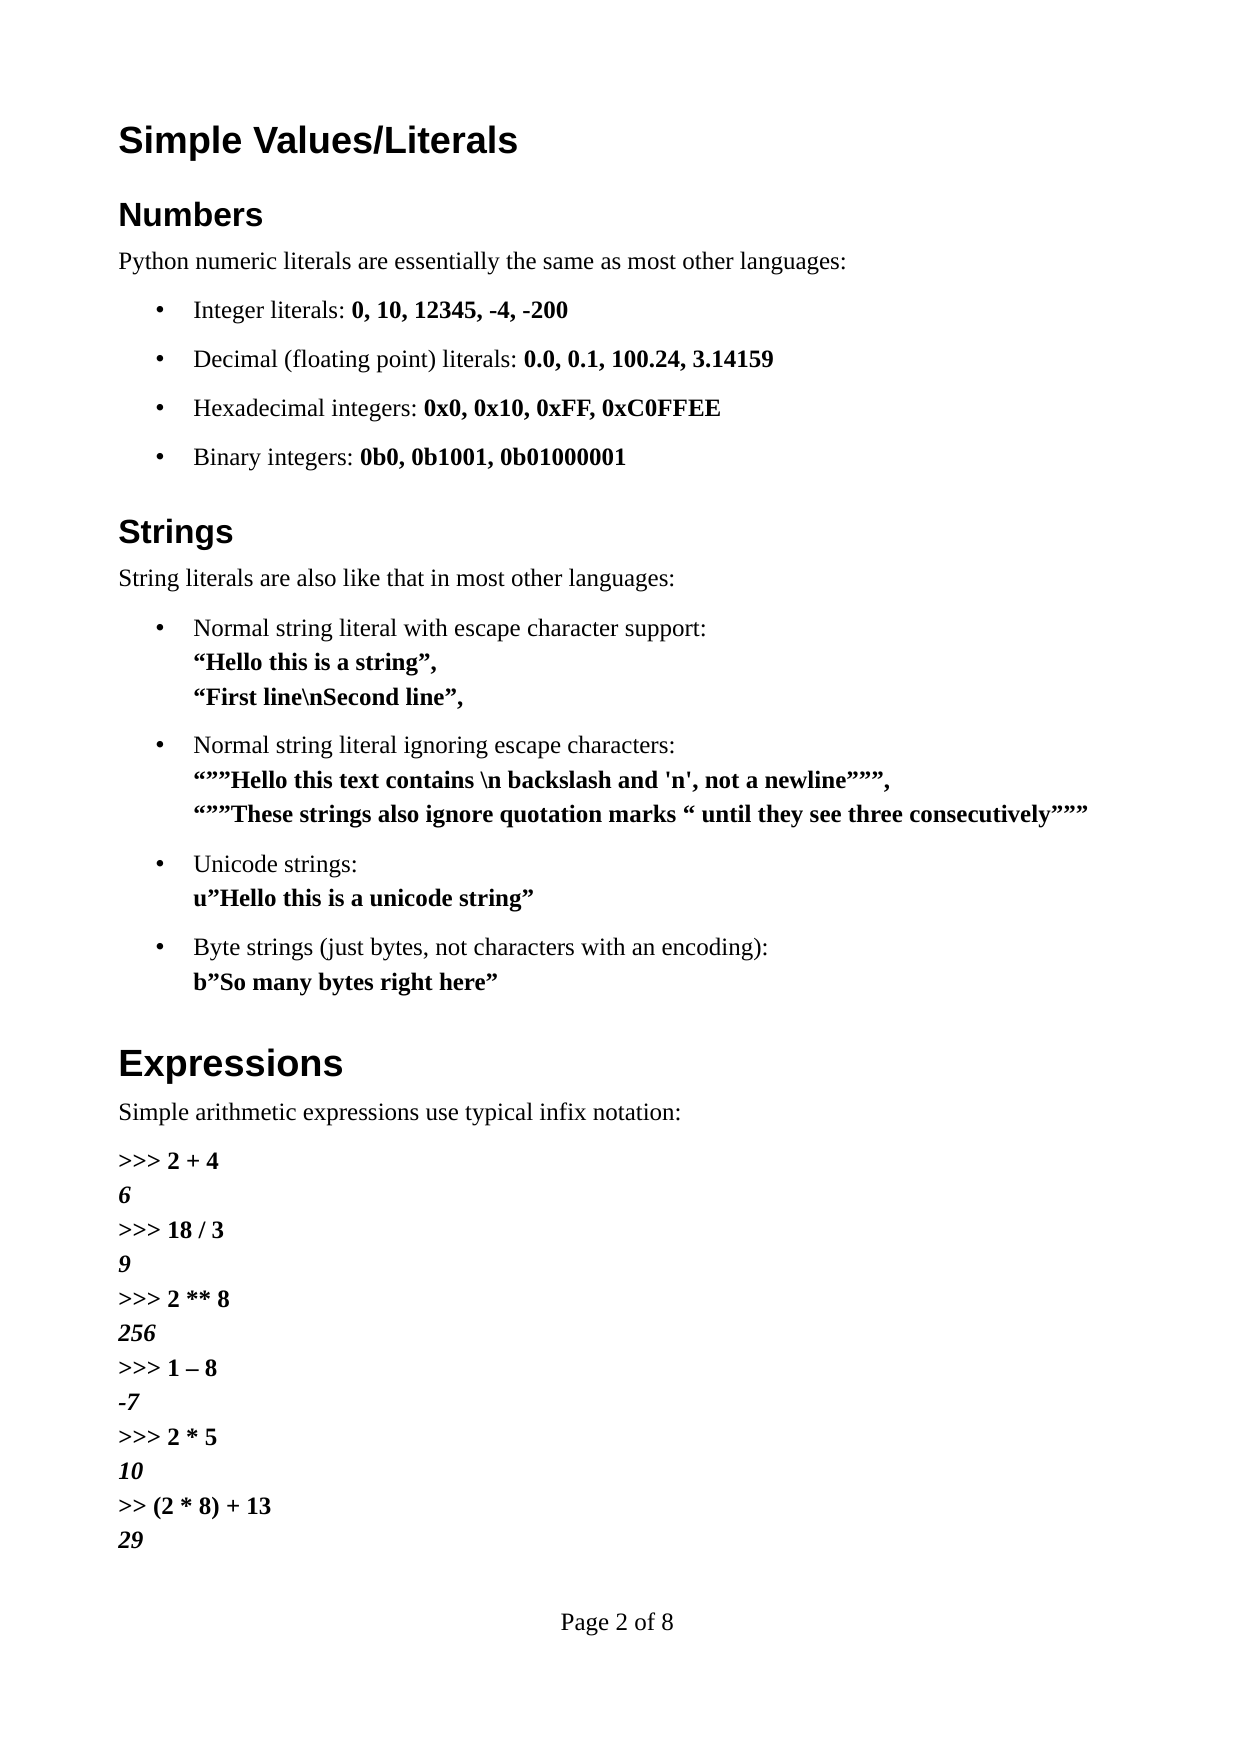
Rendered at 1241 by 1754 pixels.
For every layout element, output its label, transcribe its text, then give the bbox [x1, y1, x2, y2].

list Normal string literal ignoring escape characters: “””Hello this text contains \n backslash and 'n', not a newline”””, “””These strings also ignore quotation marks “ until they see three consecutively””” [156, 731, 1122, 828]
text Simple arithmetic expressions use typical infix notation: [118, 1097, 1122, 1126]
list Normal string literal with escape character support: “Hello this is a string”, “First line\nSecond line”, [156, 613, 1122, 710]
text String literals are also like that in most other languages: [118, 563, 1122, 592]
list Unicode strings: u”Hello this is a unicode string” [156, 849, 1122, 912]
text Python numeric literals are essentially the same as most other languages: [118, 246, 1122, 275]
list Integer literals: 0, 10, 12345, -4, -200 [156, 295, 1122, 324]
list Hexadecimal integers: 0x0, 0x10, 0xFF, 0xC0FFEE [156, 393, 1122, 422]
subtitle Expressions [118, 1041, 1122, 1084]
subtitle Numbers [118, 195, 1122, 234]
text >>> 2 + 4 6 >>> 18 / 3 9 >>> 2 ** 8 256 >>> 1 – 8 -7 >>> 2 * 5 10 >> (2 * 8) + 13 29 [118, 1146, 1122, 1554]
list Byte strings (just bytes, not characters with an encoding): b”So many bytes right here” [156, 932, 1122, 995]
subtitle Simple Values/Literals [118, 118, 1122, 162]
list Decimal (floating point) literals: 0.0, 0.1, 100.24, 3.14159 [156, 344, 1122, 373]
subtitle Strings [118, 512, 1122, 551]
list Binary integers: 0b0, 0b1001, 0b01000001 [156, 442, 1122, 471]
